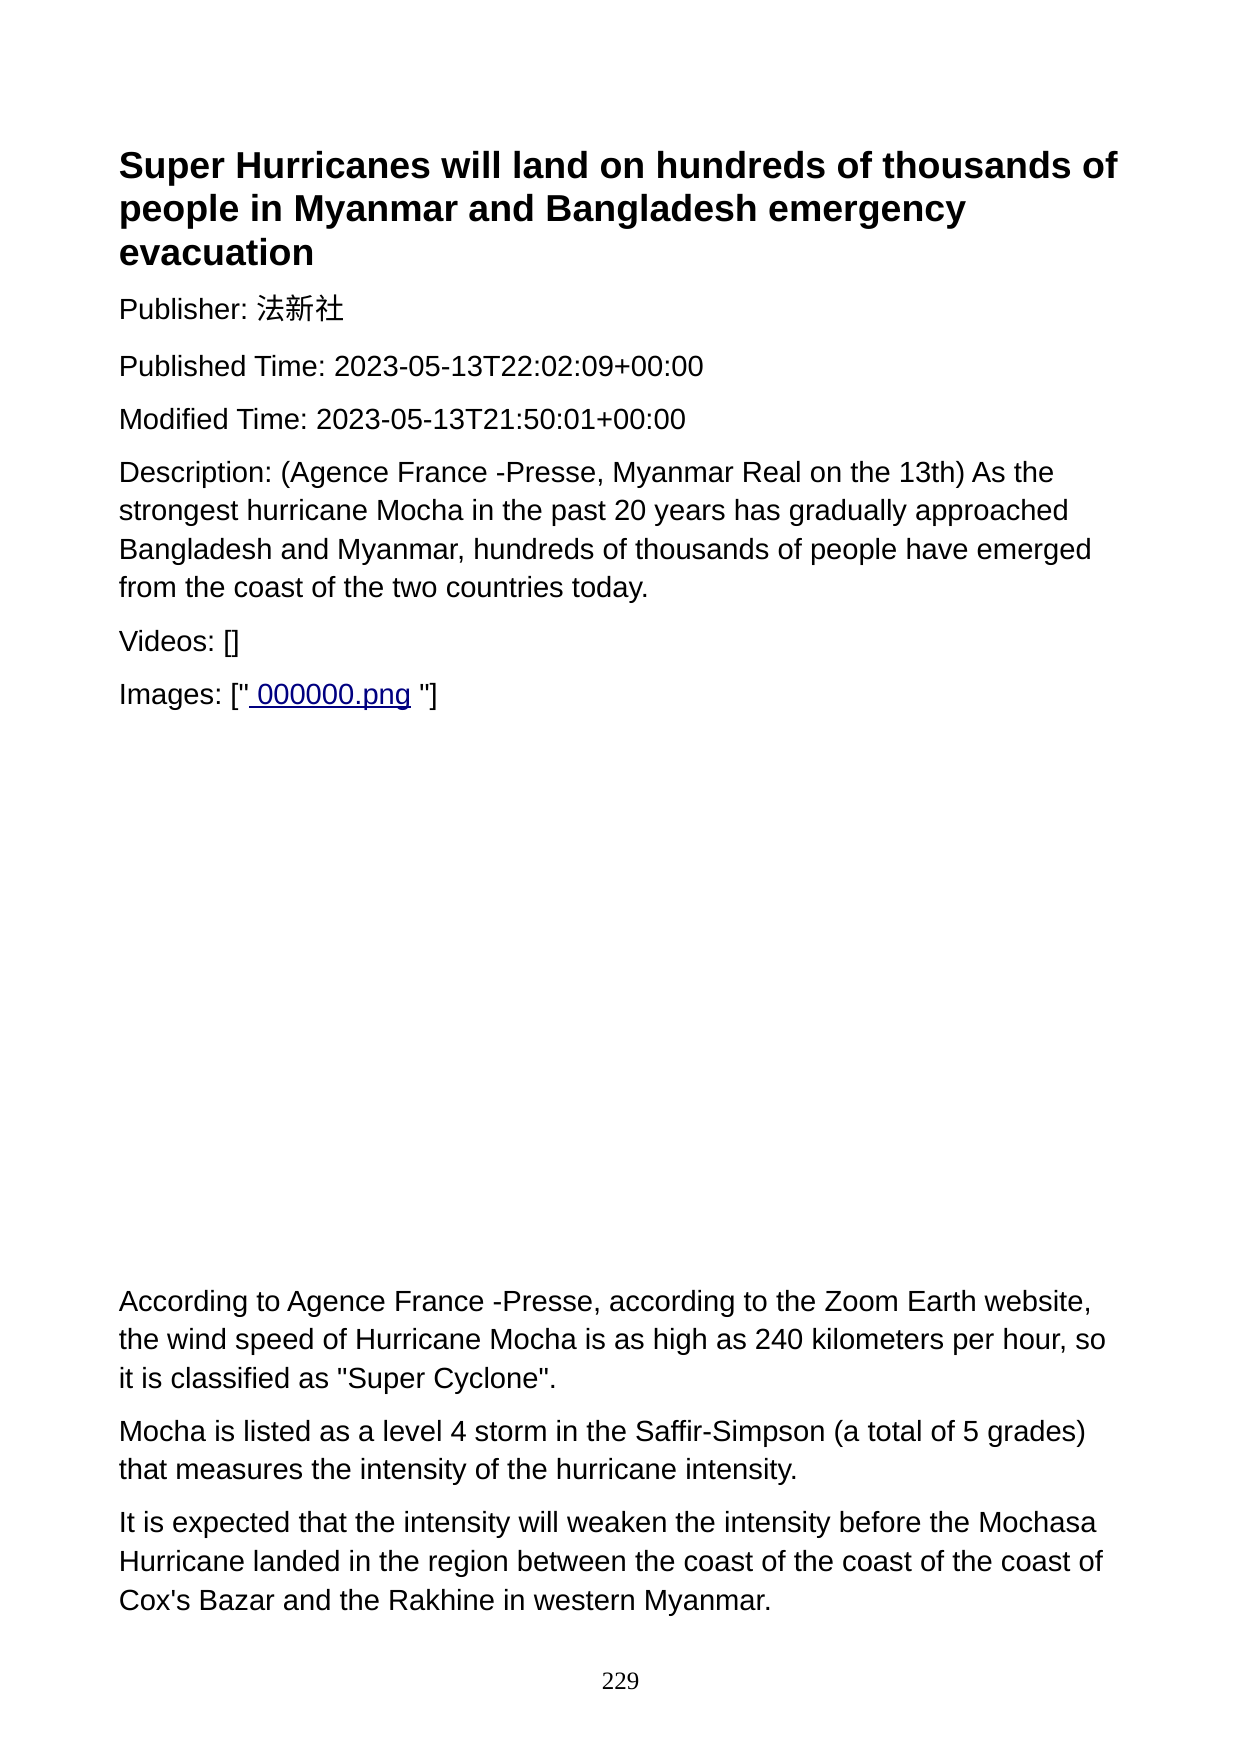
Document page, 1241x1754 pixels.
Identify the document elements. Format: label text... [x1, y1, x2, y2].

text Videos: [] [118, 623, 1122, 657]
subtitle Super Hurricanes will land on hundreds of thousands of people in Myanmar and Bangladesh emergency evacuation [118, 143, 1122, 273]
text Mocha is listed as a level 4 storm in the Saffir-Simpson (a total of 5 grades) that measures the intensity of the hurricane intensity. [118, 1414, 1122, 1486]
text Images: [" 000000.png "] [118, 677, 1122, 710]
text Publisher: 法新社 [118, 285, 1122, 328]
text It is expected that the intensity will weaken the intensity before the Mochasa Hurricane landed in the region between the coast of the coast of the coast of Cox's Bazar and the Rakhine in western Myanmar. [118, 1506, 1122, 1616]
text Description: (Agence France -Presse, Myanmar Real on the 13th) As the strongest hurricane Mocha in the past 20 years has gradually approached Bangladesh and Myanmar, hundreds of thousands of people have emerged from the coast of the two countries today. [118, 455, 1122, 604]
text Published Time: 2023-05-13T22:02:09+00:00 [118, 348, 1122, 382]
text According to Agence France -Presse, according to the Zoom Earth website, the wind speed of Hurricane Mocha is as high as 240 kilometers per hour, so it is classified as "Super Cyclone". [118, 730, 1122, 1394]
text Modified Time: 2023-05-13T21:50:01+00:00 [118, 402, 1122, 435]
